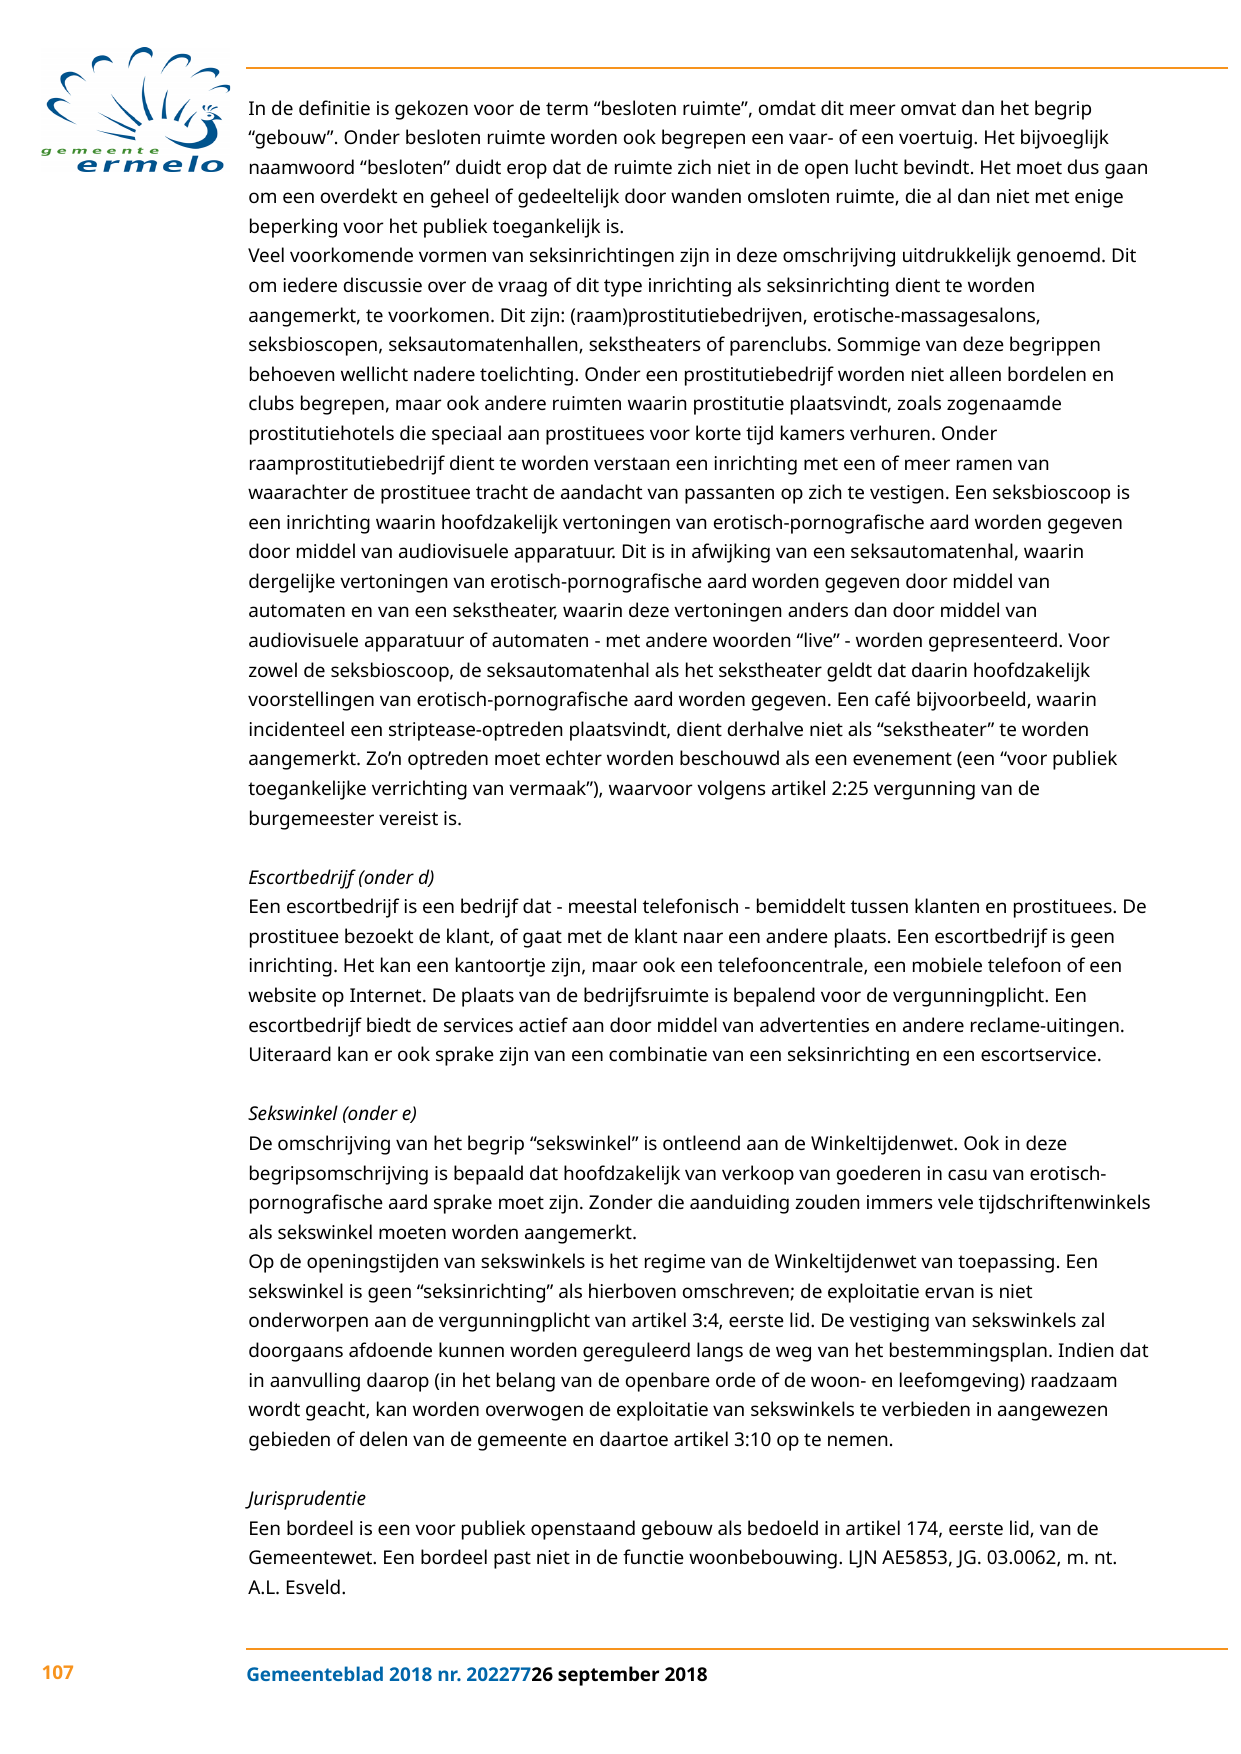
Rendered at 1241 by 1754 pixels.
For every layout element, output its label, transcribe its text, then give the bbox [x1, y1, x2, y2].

text Veel voorkomende vormen van seksinrichtingen zijn in deze omschrijving uitdrukkelijk genoemd. Dit om iedere discussie over de vraag of dit type inrichting als seksinrichting dient te worden aangemerkt, te voorkomen. Dit zijn: (raam)prostitutiebedrijven, erotische-massagesalons, seksbioscopen, seksautomatenhallen, sekstheaters of parenclubs. Sommige van deze begrippen behoeven wellicht nadere toelichting. Onder een prostitutiebedrijf worden niet alleen bordelen en clubs begrepen, maar ook andere ruimten waarin prostitutie plaatsvindt, zoals zogenaamde prostitutiehotels die speciaal aan prostituees voor korte tijd kamers verhuren. Onder raamprostitutiebedrijf dient te worden verstaan een inrichting met een of meer ramen van waarachter de prostituee tracht de aandacht van passanten op zich te vestigen. Een seksbioscoop is een inrichting waarin hoofdzakelijk vertoningen van erotisch-pornografische aard worden gegeven door middel van audiovisuele apparatuur. Dit is in afwijking van een seksautomatenhal, waarin dergelijke vertoningen van erotisch-pornografische aard worden gegeven door middel van automaten en van een sekstheater, waarin deze vertoningen anders dan door middel van audiovisuele apparatuur of automaten - met andere woorden “live” - worden gepresenteerd. Voor zowel de seksbioscoop, de seksautomatenhal als het sekstheater geldt dat daarin hoofdzakelijk voorstellingen van erotisch-pornografische aard worden gegeven. Een café bijvoorbeeld, waarin incidenteel een striptease-optreden plaatsvindt, dient derhalve niet als “sekstheater” te worden aangemerkt. Zo’n optreden moet echter worden beschouwd als een evenement (een “voor publiek toegankelijke verrichting van vermaak”), waarvoor volgens artikel 2:25 vergunning van de burgemeester vereist is. [248, 243, 1152, 831]
text Een escortbedrijf is een bedrijf dat - meestal telefonisch - bemiddelt tussen klanten en prostituees. De prostituee bezoekt de klant, of gaat met de klant naar een andere plaats. Een escortbedrijf is geen inrichting. Het kan een kantoortje zijn, maar ook een telefooncentrale, een mobiele telefoon of een website op Internet. De plaats van de bedrijfsruimte is bepalend voor de vergunningplicht. Een escortbedrijf biedt de services actief aan door middel van advertenties en andere reclame-uitingen. Uiteraard kan er ook sprake zijn van een combinatie van een seksinrichting en een escortservice. [248, 893, 1152, 1067]
picture [41, 47, 231, 172]
text Escortbedrijf (onder d) [248, 864, 1152, 890]
text Op de openingstijden van sekswinkels is het regime van de Winkeltijdenwet van toepassing. Een sekswinkel is geen “seksinrichting” als hierboven omschreven; de exploitatie ervan is niet onderworpen aan de vergunningplicht van artikel 3:4, eerste lid. De vestiging van sekswinkels zal doorgaans afdoende kunnen worden gereguleerd langs de weg van het bestemmingsplan. Indien dat in aanvulling daarop (in het belang van de openbare orde of de woon- en leefomgeving) raadzaam wordt geacht, kan worden overwogen de exploitatie van sekswinkels te verbieden in aangewezen gebieden of delen van de gemeente en daartoe artikel 3:10 op te nemen. [248, 1248, 1152, 1452]
text Jurisprudentie [248, 1485, 1152, 1511]
text In de definitie is gekozen voor de term “besloten ruimte”, omdat dit meer omvat dan het begrip “gebouw”. Onder besloten ruimte worden ook begrepen een vaar- of een voertuig. Het bijvoeglijk naamwoord “besloten” duidt erop dat de ruimte zich niet in de open lucht bevindt. Het moet dus gaan om een overdekt en geheel of gedeeltelijk door wanden omsloten ruimte, die al dan niet met enige beperking voor het publiek toegankelijk is. [248, 95, 1152, 239]
text Sekswinkel (onder e) [248, 1101, 1152, 1126]
text Een bordeel is een voor publiek openstaand gebouw als bedoeld in artikel 174, eerste lid, van de Gemeentewet. Een bordeel past niet in de functie woonbebouwing. LJN AE5853, JG. 03.0062, m. nt. A.L. Esveld. [248, 1515, 1152, 1600]
text De omschrijving van het begrip “sekswinkel” is ontleend aan de Winkeltijdenwet. Ook in deze begripsomschrijving is bepaald dat hoofdzakelijk van verkoop van goederen in casu van erotisch-pornografische aard sprake moet zijn. Zonder die aanduiding zouden immers vele tijdschriftenwinkels als sekswinkel moeten worden aangemerkt. [248, 1130, 1152, 1245]
